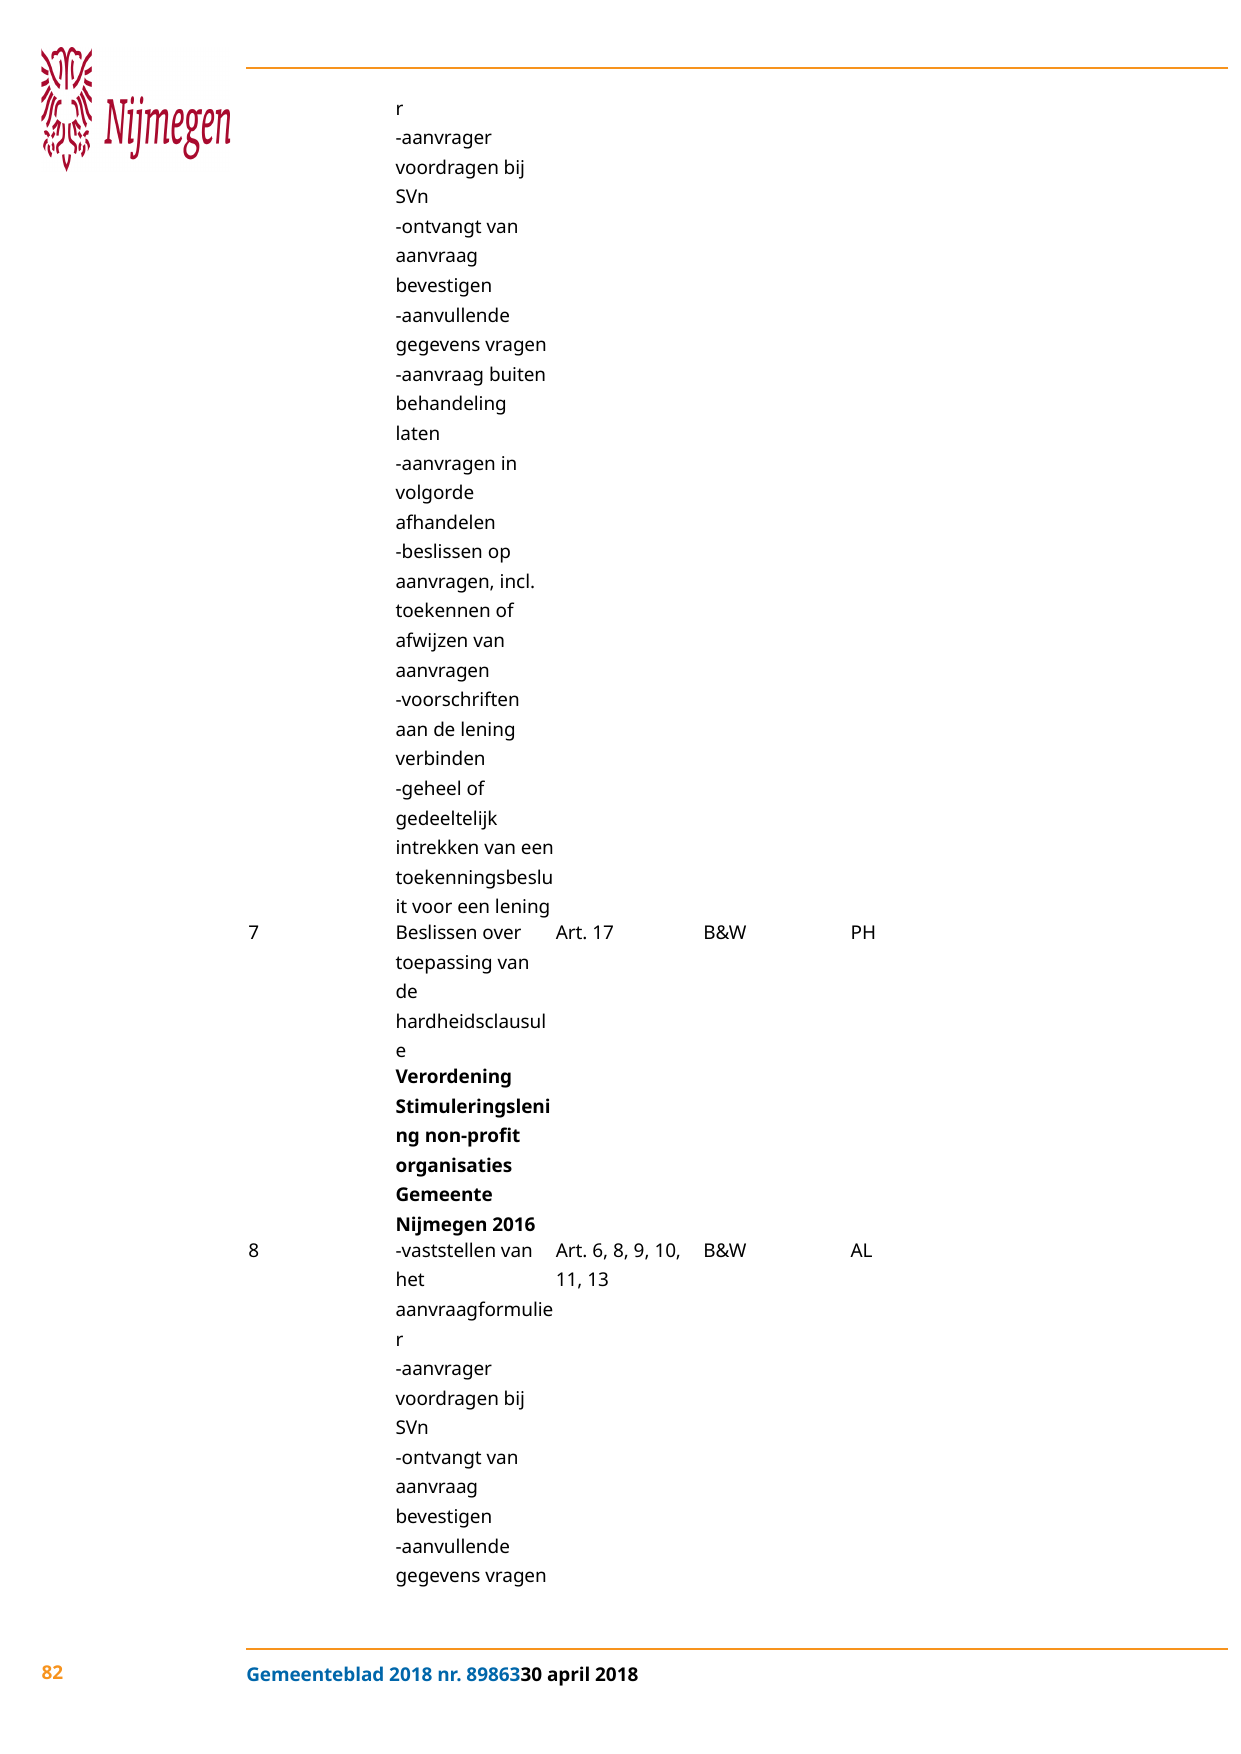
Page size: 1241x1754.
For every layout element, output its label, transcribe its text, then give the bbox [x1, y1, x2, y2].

table_cell [998, 1063, 1152, 1237]
table_cell PH [850, 919, 998, 1063]
table_cell [703, 95, 850, 919]
table_cell 7 [248, 919, 395, 1063]
table_cell [703, 1063, 850, 1237]
table_cell Art. 17 [556, 919, 703, 1063]
table_cell r -aanvrager voordragen bij SVn -ontvangt van aanvraag bevestigen -aanvullende gegevens vragen -aanvraag buiten behandeling laten -aanvragen in volgorde afhandelen -beslissen op aanvragen, incl. toekennen of afwijzen van aanvragen -voorschriften aan de lening verbinden -geheel of gedeeltelijk intrekken van een toekenningsbesluit voor een lening [395, 95, 556, 919]
table_cell -vaststellen van het aanvraagformulier -aanvrager voordragen bij SVn -ontvangt van aanvraag bevestigen -aanvullende gegevens vragen [395, 1237, 556, 1588]
table_cell [998, 1237, 1152, 1588]
table_cell [556, 95, 703, 919]
table_cell [850, 1063, 998, 1237]
table_cell [556, 1063, 703, 1237]
table_cell [998, 95, 1152, 919]
table_cell [998, 919, 1152, 1063]
table_cell Beslissen over toepassing van de hardheidsclausule [395, 919, 556, 1063]
picture [41, 47, 231, 172]
table_cell B&W [703, 1237, 850, 1588]
table_cell [850, 95, 998, 919]
table_cell AL [850, 1237, 998, 1588]
table_cell 8 [248, 1237, 395, 1588]
table_cell [248, 1063, 395, 1237]
table_cell B&W [703, 919, 850, 1063]
table_cell [248, 95, 395, 919]
table_cell Art. 6, 8, 9, 10, 11, 13 [556, 1237, 703, 1588]
table_cell Verordening Stimuleringslening non-profit organisaties Gemeente Nijmegen 2016 [395, 1063, 556, 1237]
